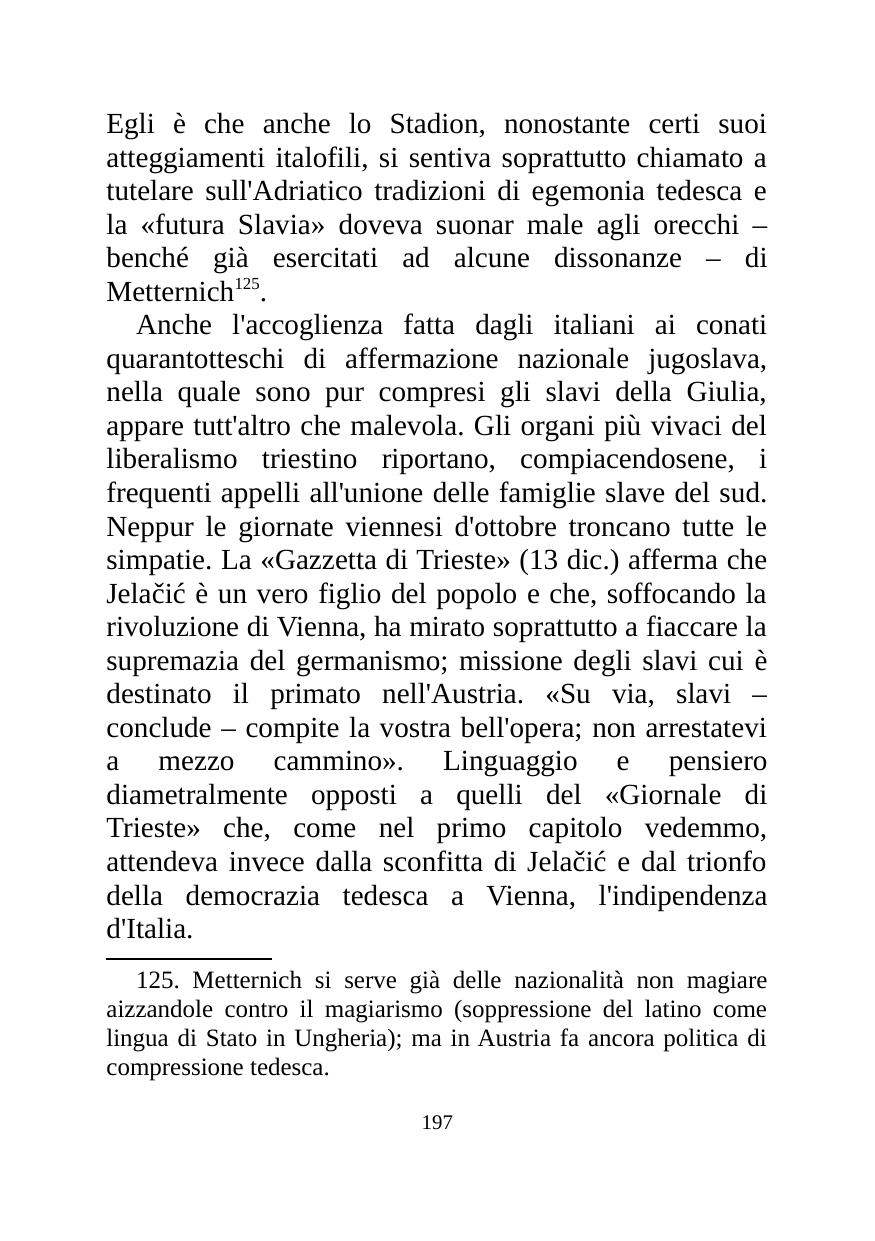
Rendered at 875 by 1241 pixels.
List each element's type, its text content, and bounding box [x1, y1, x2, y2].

text Egli è che anche lo Stadion, nonostante certi suoi atteggiamenti italofili, si sentiva soprattutto chiamato a tutelare sull'Adriatico tradizioni di egemonia tedesca e la «futura Slavia» doveva suonar male agli orecchi – benché già esercitati ad alcune dissonanze – di Metternich. [106, 106, 768, 307]
text . Metternich si serve già delle nazionalità non magiare aizzandole contro il magiarismo (soppressione del latino come lingua di Stato in Ungheria); ma in Austria fa ancora politica di compressione tedesca. [106, 965, 768, 1080]
text Anche l'accoglienza fatta dagli italiani ai conati quarantotteschi di affermazione nazionale jugoslava, nella quale sono pur compresi gli slavi della Giulia, appare tutt'altro che malevola. Gli organi più vivaci del liberalismo triestino riportano, compiacendosene, i frequenti appelli all'unione delle famiglie slave del sud. Neppur le giornate viennesi d'ottobre troncano tutte le simpatie. La «Gazzetta di Trieste» (13 dic.) afferma che Jelačić è un vero figlio del popolo e che, soffocando la rivoluzione di Vienna, ha mirato soprattutto a fiaccare la supremazia del germanismo; missione degli slavi cui è destinato il primato nell'Austria. «Su via, slavi – conclude – compite la vostra bell'opera; non arrestatevi a mezzo cammino». Linguaggio e pensiero diametralmente opposti a quelli del «Giornale di Trieste» che, come nel primo capitolo vedemmo, attendeva invece dalla sconfitta di Jelačić e dal trionfo della democrazia tedesca a Vienna, l'indipendenza d'Italia. [106, 307, 768, 945]
